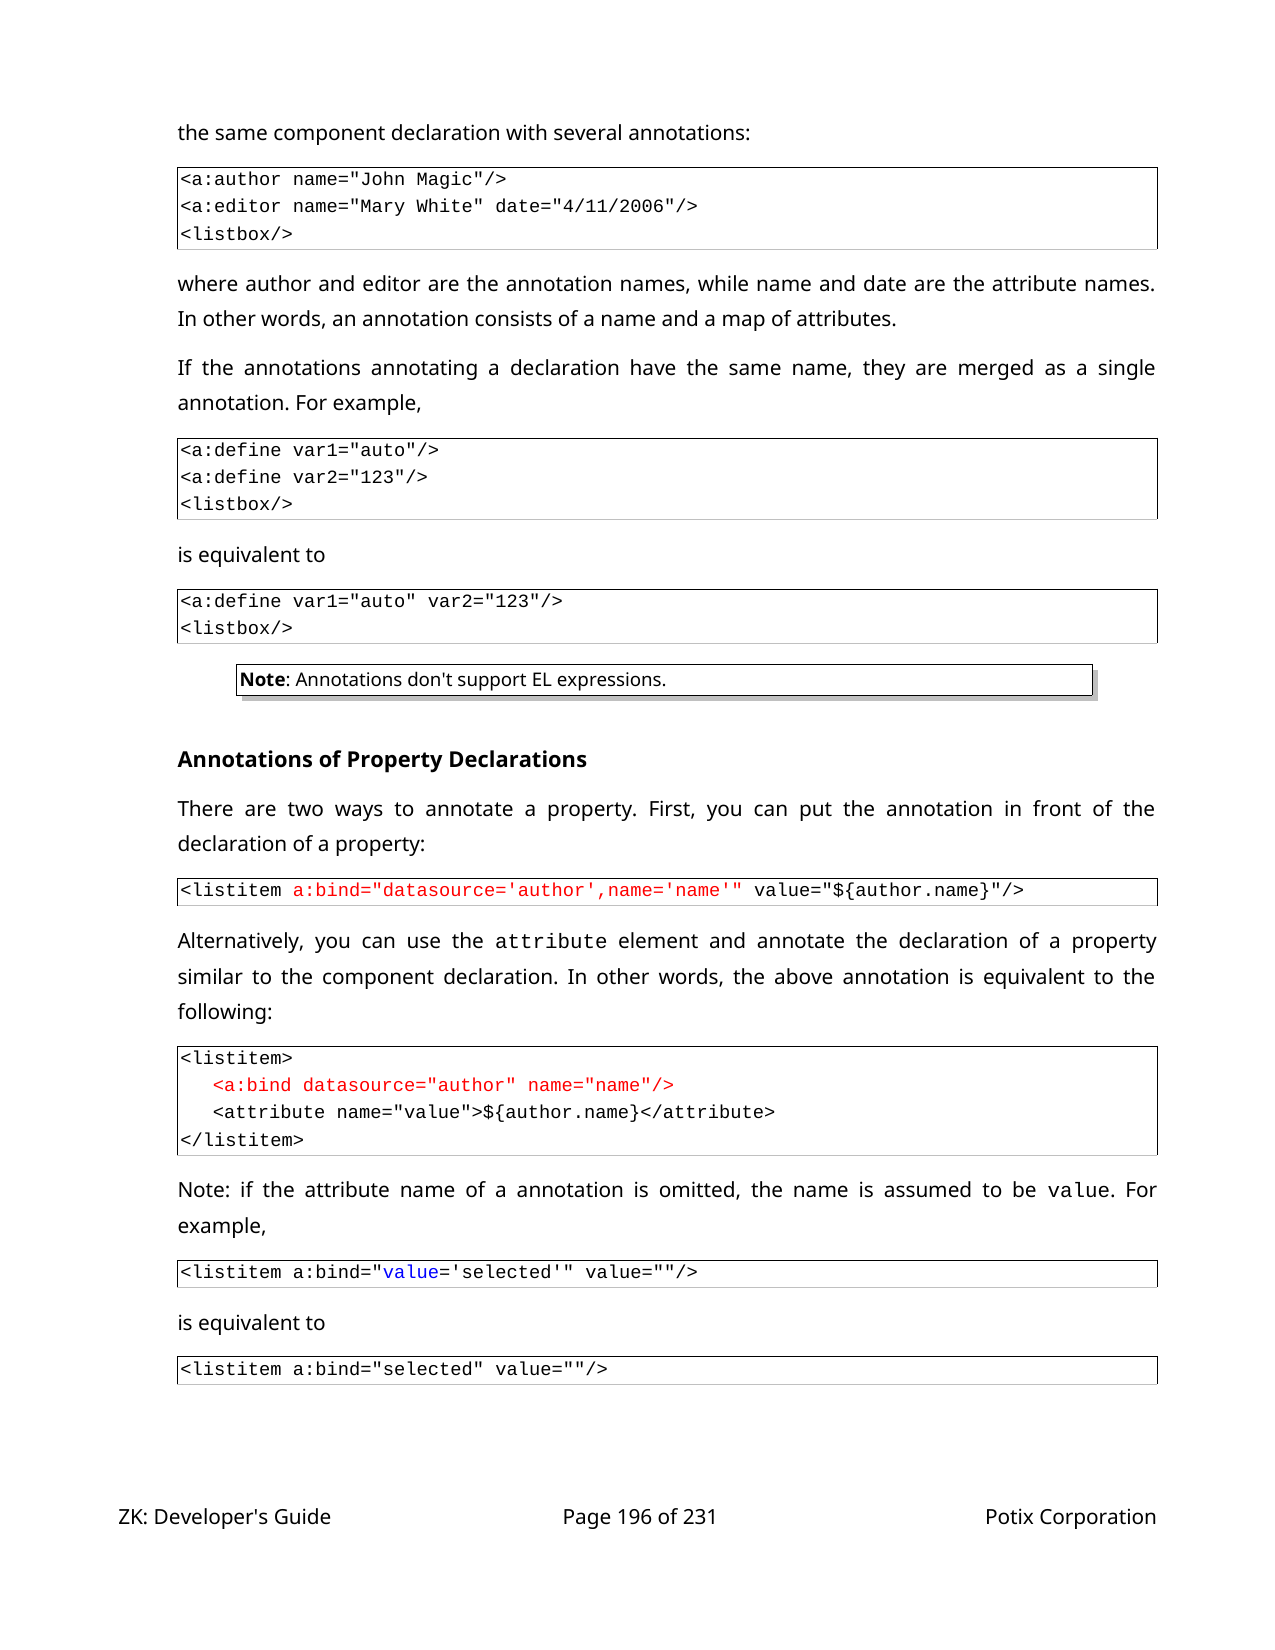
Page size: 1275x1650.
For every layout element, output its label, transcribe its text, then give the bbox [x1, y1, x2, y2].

text where author and editor are the annotation names, while name and date are the attribute names. In other words, an annotation consists of a name and a map of attributes. [177, 269, 1157, 333]
text <a:author name="John Magic"/> [178, 168, 1157, 191]
text Note: Annotations don't support EL expressions. [237, 665, 1092, 695]
text <listbox/> [178, 492, 1157, 519]
text <listbox/> [178, 616, 1157, 643]
text <a:bind datasource="author" name="name"/> [178, 1073, 1157, 1097]
text <listitem> [178, 1047, 1157, 1070]
text <a:define var1="auto" var2="123"/> [178, 590, 1157, 613]
text Alternatively, you can use the attribute element and annotate the declaration of a property similar to the component declaration. In other words, the above annotation is equivalent to the following: [177, 926, 1157, 1025]
text If the annotations annotating a declaration have the same name, they are merged as a single annotation. For example, [177, 353, 1157, 417]
text There are two ways to annotate a property. First, you can put the annotation in front of the declaration of a property: [177, 794, 1157, 858]
text <attribute name="value">${author.name}</attribute> [178, 1100, 1157, 1124]
text <listitem a:bind="selected" value=""/> [178, 1357, 1157, 1384]
text <a:define var1="auto"/> [178, 439, 1157, 462]
text is equivalent to [177, 540, 1157, 568]
text is equivalent to [177, 1308, 1157, 1336]
subtitle Annotations of Property Declarations [177, 744, 1157, 774]
text <listbox/> [178, 221, 1157, 249]
text the same component declaration with several annotations: [177, 118, 1157, 146]
text </listitem> [178, 1127, 1157, 1155]
text <listitem a:bind="datasource='author',name='name'" value="${author.name}"/> [178, 879, 1157, 905]
text <listitem a:bind="value='selected'" value=""/> [178, 1261, 1157, 1287]
text <a:editor name="Mary White" date="4/11/2006"/> [178, 194, 1157, 218]
text <a:define var2="123"/> [178, 464, 1157, 489]
text Note: if the attribute name of a annotation is omitted, the name is assumed to be value. For example, [177, 1175, 1157, 1239]
